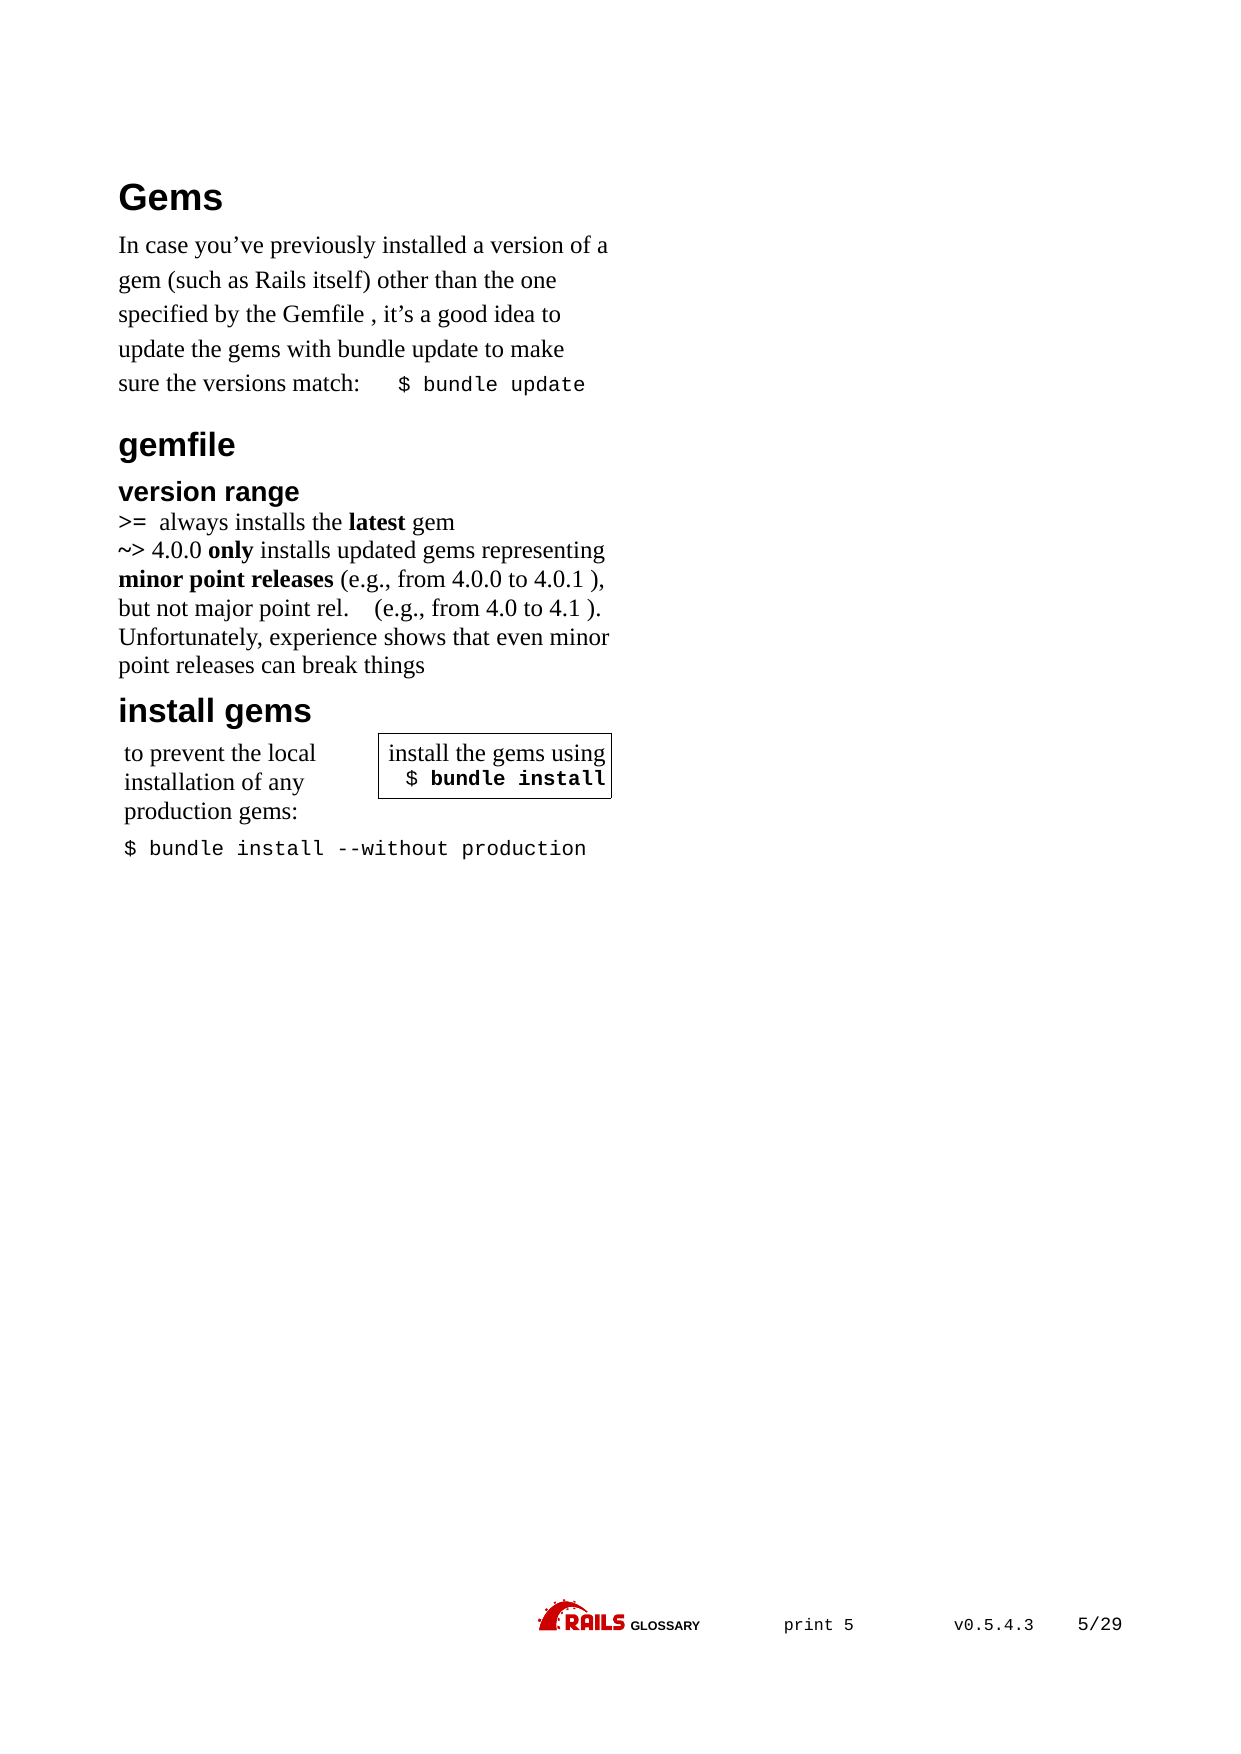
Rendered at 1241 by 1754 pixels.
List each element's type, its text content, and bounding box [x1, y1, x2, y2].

text >= always installs the latest gem [118, 507, 611, 536]
text In case you’ve previously installed a version of a gem (such as Rails itself) other than the one specified by the Gemfile , it’s a good idea to update the gems with bundle update to make sure the versions match: $ bundle update [118, 231, 611, 398]
text ~> 4.0.0 only installs updated gems representing minor point releases (e.g., from 4.0.0 to 4.0.1 ), but not major point rel. (e.g., from 4.0 to 4.1 ). Unfortunately, experience shows that even minor point releases can break things [118, 536, 611, 679]
table_cell [378, 799, 611, 833]
subtitle version range [118, 475, 611, 507]
table_header install the gems using $ bundle install [379, 734, 611, 797]
table_header to prevent the local installation of any production gems: [118, 733, 378, 833]
subtitle install gems [118, 691, 611, 730]
subtitle Gems [118, 174, 611, 218]
table_cell $ bundle install --without production [118, 833, 611, 868]
subtitle gemfile [118, 424, 611, 463]
